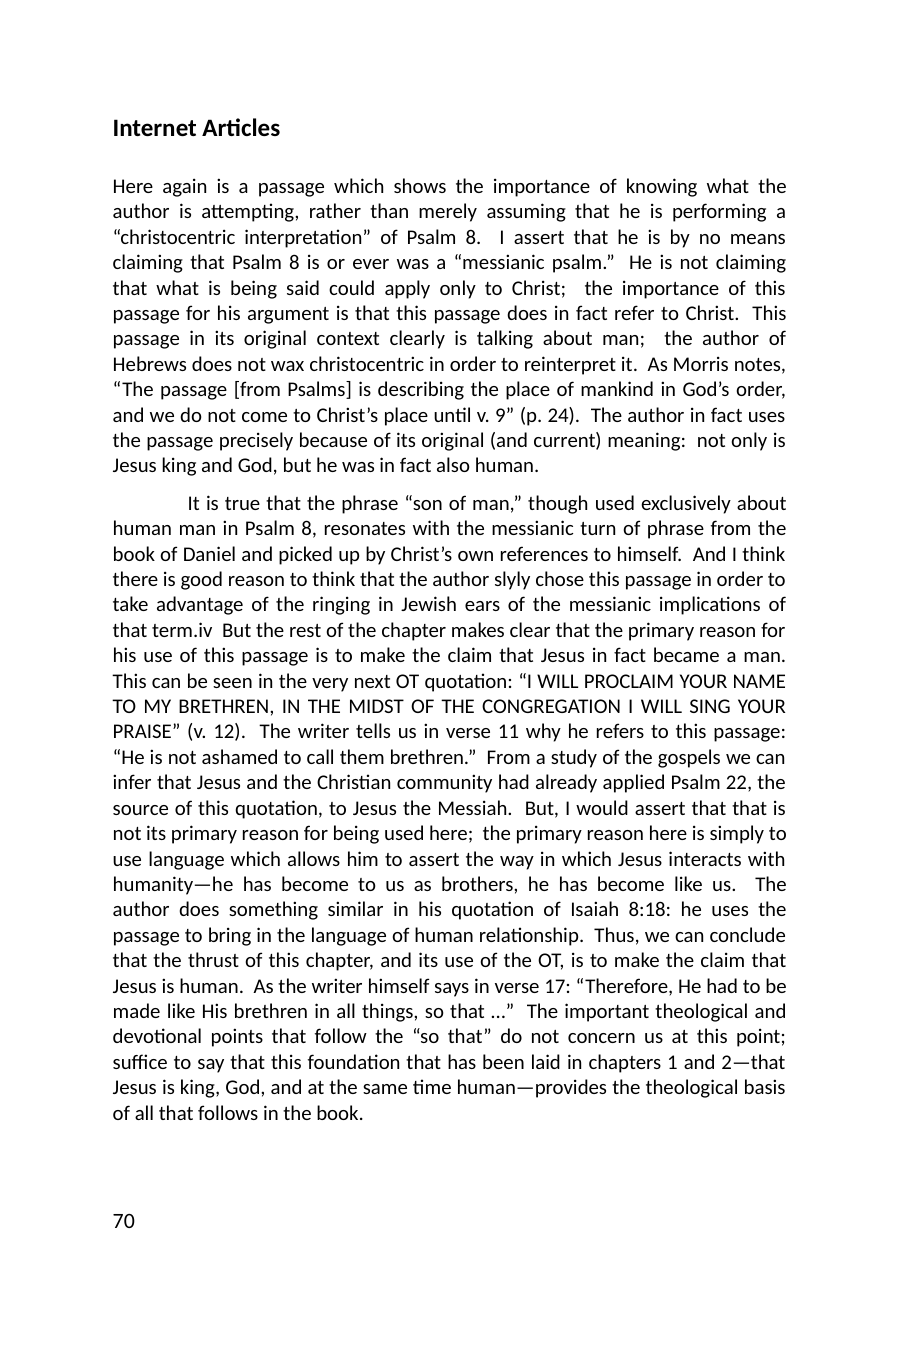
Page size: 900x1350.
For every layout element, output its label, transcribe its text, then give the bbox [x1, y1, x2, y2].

text Here again is a passage which shows the importance of knowing what the author is attempting, rather than merely assuming that he is performing a “christocentric interpretation” of Psalm 8. I assert that he is by no means claiming that Psalm 8 is or ever was a “messianic psalm.” He is not claiming that what is being said could apply only to Christ; the importance of this passage for his argument is that this passage does in fact refer to Christ. This passage in its original context clearly is talking about man; the author of Hebrews does not wax christocentric in order to reinterpret it. As Morris notes, “The passage [from Psalms] is describing the place of mankind in God’s order, and we do not come to Christ’s place until v. 9” (p. 24). The author in fact uses the passage precisely because of its original (and current) meaning: not only is Jesus king and God, but he was in fact also human. [112, 173, 787, 478]
text It is true that the phrase “son of man,” though used exclusively about human man in Psalm 8, resonates with the messianic turn of phrase from the book of Daniel and picked up by Christ’s own references to himself. And I think there is good reason to think that the author slyly chose this passage in order to take advantage of the ringing in Jewish ears of the messianic implications of that term.iv But the rest of the chapter makes clear that the primary reason for his use of this passage is to make the claim that Jesus in fact became a man. This can be seen in the very next OT quotation: “I WILL PROCLAIM YOUR NAME TO MY BRETHREN, IN THE MIDST OF THE CONGREGATION I WILL SING YOUR PRAISE” (v. 12). The writer tells us in verse 11 why he refers to this passage: “He is not ashamed to call them brethren.” From a study of the gospels we can infer that Jesus and the Christian community had already applied Psalm 22, the source of this quotation, to Jesus the Messiah. But, I would assert that that is not its primary reason for being used here; the primary reason here is simply to use language which allows him to assert the way in which Jesus interacts with humanity—he has become to us as brothers, he has become like us. The author does something similar in his quotation of Isaiah 8:18: he uses the passage to bring in the language of human relationship. Thus, we can conclude that the thrust of this chapter, and its use of the OT, is to make the claim that Jesus is human. As the writer himself says in verse 17: “Therefore, He had to be made like His brethren in all things, so that …” The important theological and devotional points that follow the “so that” do not concern us at this point; suffice to say that this foundation that has been laid in chapters 1 and 2—that Jesus is king, God, and at the same time human—provides the theological basis of all that follows in the book. [112, 490, 787, 1125]
